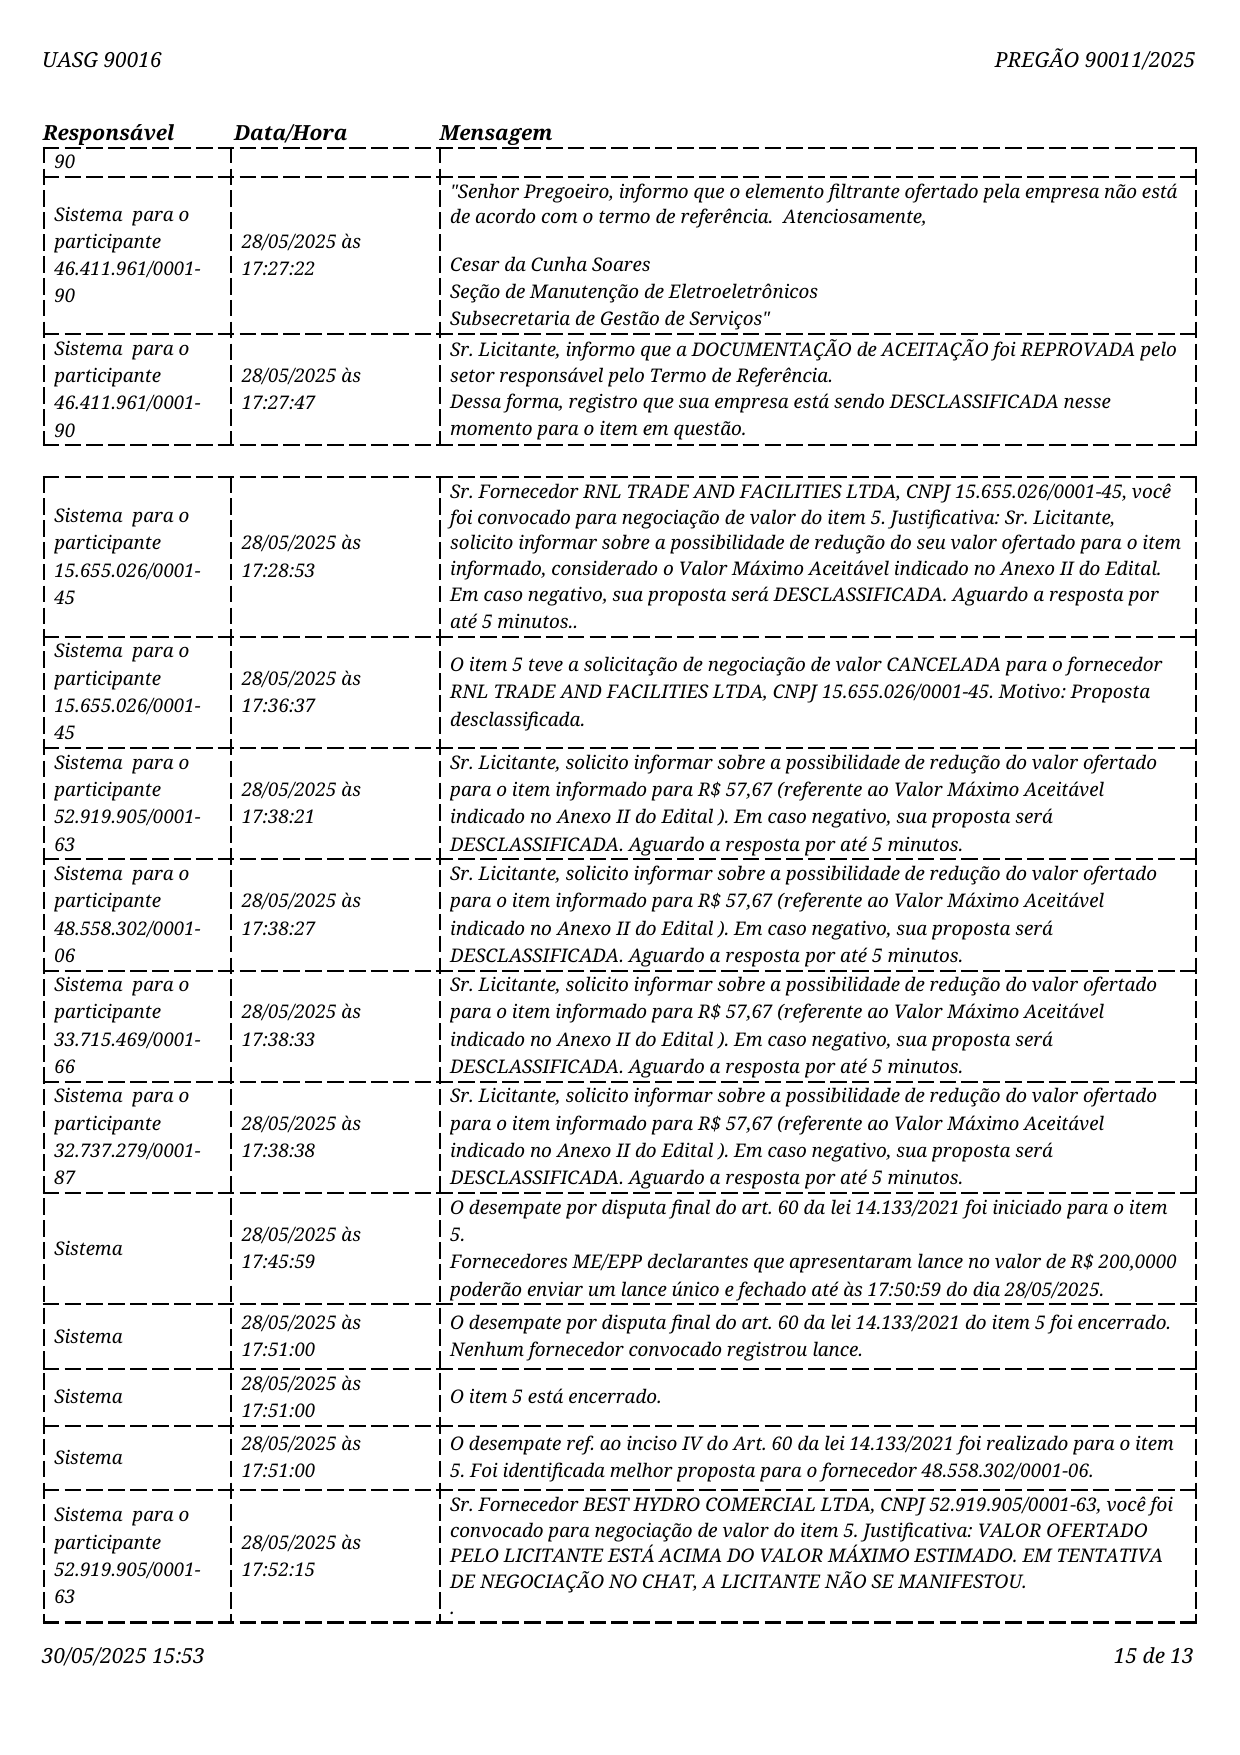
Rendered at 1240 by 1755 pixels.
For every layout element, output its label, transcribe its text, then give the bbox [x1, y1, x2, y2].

table_cell 28/05/2025 às 17:51:00 [231, 1425, 439, 1489]
table_cell 28/05/2025 às 17:38:21 [231, 747, 439, 858]
table_cell Sr. Licitante, solicito informar sobre a possibilidade de redução do valor ofertado para o item informado para R$ 57,67 (referente ao Valor Máximo Aceitável indicado no Anexo II do Edital ). Em caso negativo, sua proposta será DESCLASSIFICADA. Aguardo a resposta por até 5 minutos. [440, 1081, 1196, 1192]
table_cell 28/05/2025 às 17:38:33 [231, 970, 439, 1081]
table_cell Sistema para o participante 46.411.961/0001-90 [44, 176, 231, 333]
table_cell Sistema [44, 1303, 231, 1368]
table_cell Sistema [44, 1368, 231, 1424]
table_cell 28/05/2025 às 17:27:47 [231, 333, 439, 444]
table_cell Sistema para o participante 32.737.279/0001-87 [44, 1081, 231, 1192]
table_cell 90 [44, 147, 231, 176]
table_cell Sr. Licitante, solicito informar sobre a possibilidade de redução do valor ofertado para o item informado para R$ 57,67 (referente ao Valor Máximo Aceitável indicado no Anexo II do Edital ). Em caso negativo, sua proposta será DESCLASSIFICADA. Aguardo a resposta por até 5 minutos. [440, 858, 1196, 969]
table_cell Sr. Licitante, informo que a DOCUMENTAÇÃO de ACEITAÇÃO foi REPROVADA pelo setor responsável pelo Termo de Referência. Dessa forma, registro que sua empresa está sendo DESCLASSIFICADA nesse momento para o item em questão. [440, 333, 1196, 444]
table_cell Sistema para o participante 33.715.469/0001-66 [44, 970, 231, 1081]
table_cell O desempate por disputa final do art. 60 da lei 14.133/2021 do item 5 foi encerrado. Nenhum fornecedor convocado registrou lance. [440, 1303, 1196, 1368]
table_cell Sistema para o participante 48.558.302/0001-06 [44, 858, 231, 969]
table_cell Sistema para o participante 52.919.905/0001-63 [44, 747, 231, 858]
table_cell O item 5 teve a solicitação de negociação de valor CANCELADA para o fornecedor RNL TRADE AND FACILITIES LTDA, CNPJ 15.655.026/0001-45. Motivo: Proposta desclassificada. [440, 636, 1196, 747]
table_cell Sr. Fornecedor BEST HYDRO COMERCIAL LTDA, CNPJ 52.919.905/0001-63, você foi convocado para negociação de valor do item 5. Justificativa: VALOR OFERTADO PELO LICITANTE ESTÁ ACIMA DO VALOR MÁXIMO ESTIMADO. EM TENTATIVA DE NEGOCIAÇÃO NO CHAT, A LICITANTE NÃO SE MANIFESTOU. . [440, 1489, 1196, 1621]
table_cell Sr. Licitante, solicito informar sobre a possibilidade de redução do valor ofertado para o item informado para R$ 57,67 (referente ao Valor Máximo Aceitável indicado no Anexo II do Edital ). Em caso negativo, sua proposta será DESCLASSIFICADA. Aguardo a resposta por até 5 minutos. [440, 970, 1196, 1081]
table_cell [231, 147, 439, 176]
table_cell 28/05/2025 às 17:27:22 [231, 176, 439, 333]
table_cell Sistema [44, 1425, 231, 1489]
table_cell O desempate ref. ao inciso IV do Art. 60 da lei 14.133/2021 foi realizado para o item 5. Foi identificada melhor proposta para o fornecedor 48.558.302/0001-06. [440, 1425, 1196, 1489]
table_cell 28/05/2025 às 17:51:00 [231, 1368, 439, 1424]
table_header Sistema para o participante 15.655.026/0001-45 [44, 476, 231, 636]
table_cell Sistema para o participante 15.655.026/0001-45 [44, 636, 231, 747]
table_cell Sistema para o participante 46.411.961/0001-90 [44, 333, 231, 444]
table_cell 28/05/2025 às 17:45:59 [231, 1192, 439, 1303]
table_cell "Senhor Pregoeiro, informo que o elemento filtrante ofertado pela empresa não está de acordo com o termo de referência. Atenciosamente, Cesar da Cunha Soares Seção de Manutenção de Eletroeletrônicos Subsecretaria de Gestão de Serviços" [440, 176, 1196, 333]
table_cell 28/05/2025 às 17:38:27 [231, 858, 439, 969]
table_cell Sr. Licitante, solicito informar sobre a possibilidade de redução do valor ofertado para o item informado para R$ 57,67 (referente ao Valor Máximo Aceitável indicado no Anexo II do Edital ). Em caso negativo, sua proposta será DESCLASSIFICADA. Aguardo a resposta por até 5 minutos. [440, 747, 1196, 858]
table_header Sr. Fornecedor RNL TRADE AND FACILITIES LTDA, CNPJ 15.655.026/0001-45, você foi convocado para negociação de valor do item 5. Justificativa: Sr. Licitante, solicito informar sobre a possibilidade de redução do seu valor ofertado para o item informado, considerado o Valor Máximo Aceitável indicado no Anexo II do Edital. Em caso negativo, sua proposta será DESCLASSIFICADA. Aguardo a resposta por até 5 minutos.. [440, 476, 1196, 636]
table_header 28/05/2025 às 17:28:53 [231, 476, 439, 636]
table_cell 28/05/2025 às 17:51:00 [231, 1303, 439, 1368]
table_cell 28/05/2025 às 17:38:38 [231, 1081, 439, 1192]
table_cell Sistema para o participante 52.919.905/0001-63 [44, 1489, 231, 1621]
table_cell 28/05/2025 às 17:36:37 [231, 636, 439, 747]
table_cell 28/05/2025 às 17:52:15 [231, 1489, 439, 1621]
table_cell O item 5 está encerrado. [440, 1368, 1196, 1424]
table_cell [440, 147, 1196, 176]
table_cell O desempate por disputa final do art. 60 da lei 14.133/2021 foi iniciado para o item 5. Fornecedores ME/EPP declarantes que apresentaram lance no valor de R$ 200,0000 poderão enviar um lance único e fechado até às 17:50:59 do dia 28/05/2025. [440, 1192, 1196, 1303]
table_cell Sistema [44, 1192, 231, 1303]
